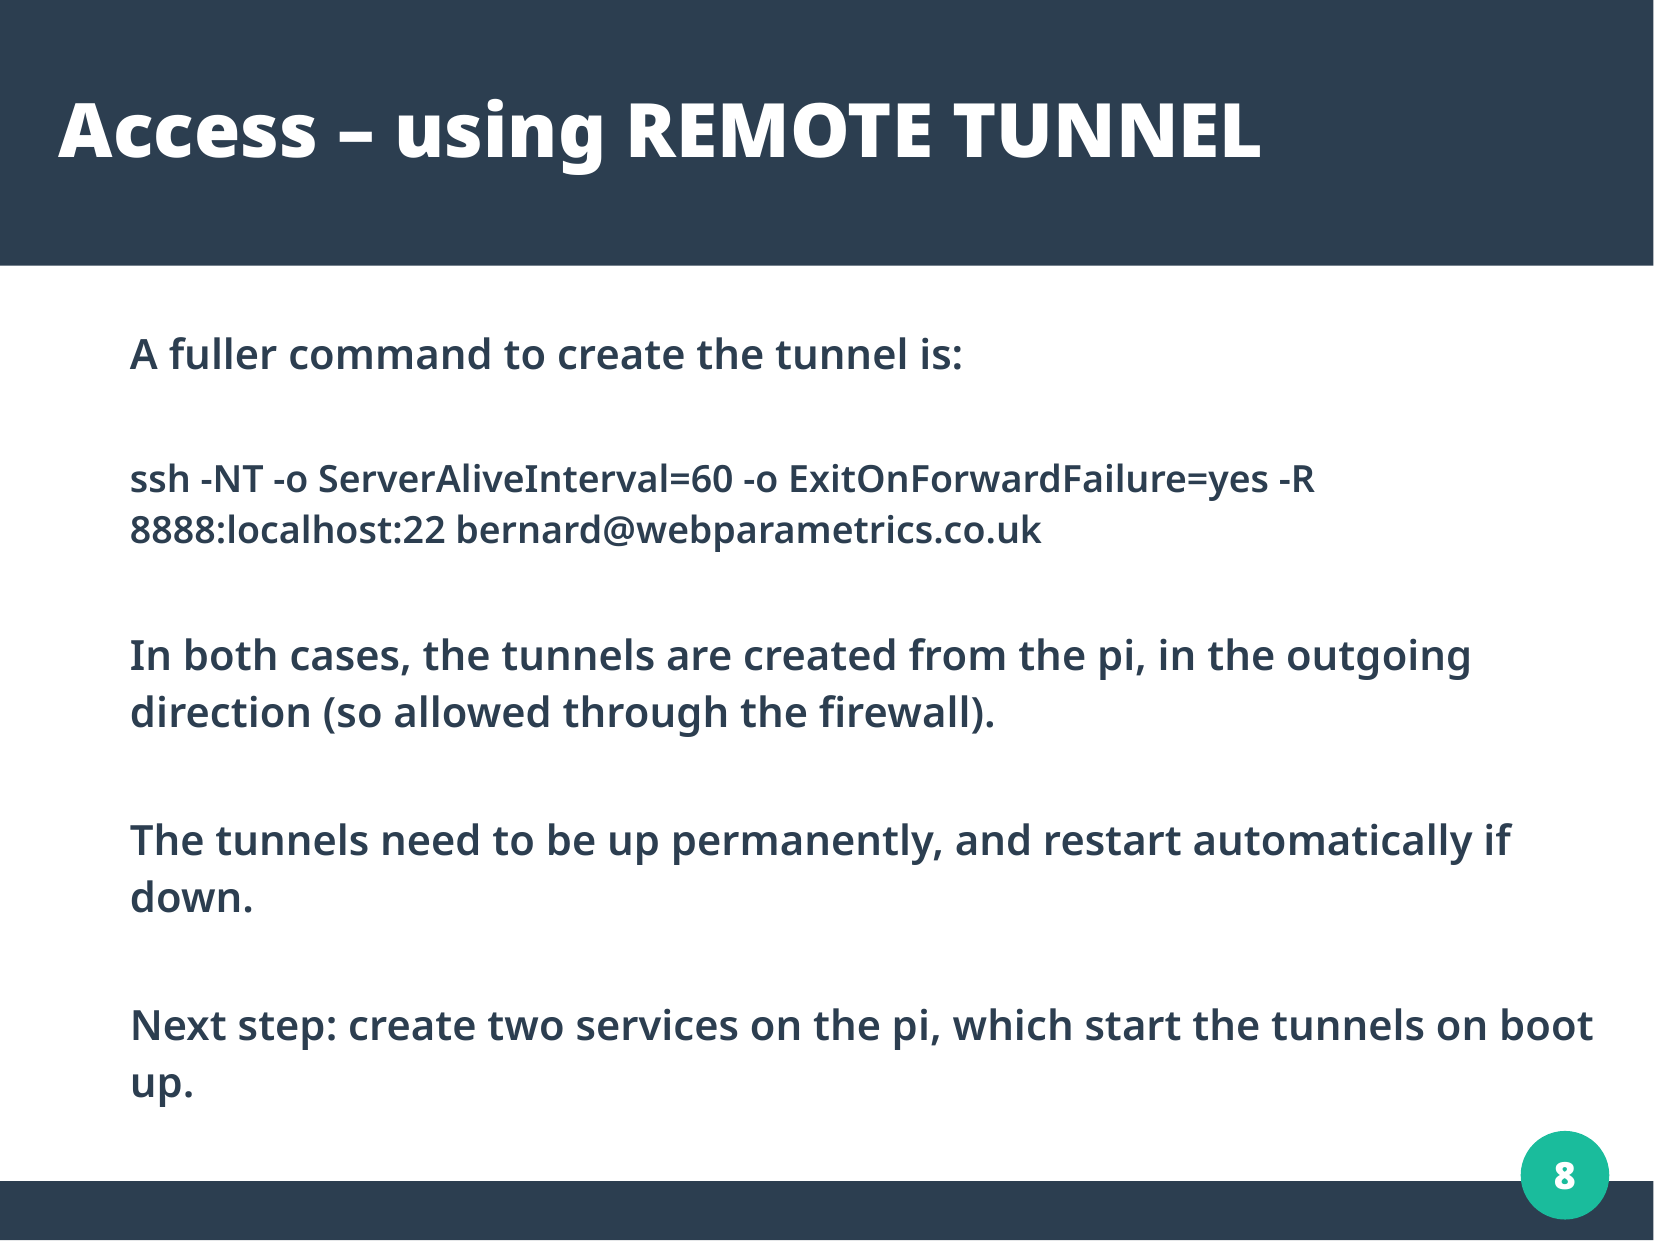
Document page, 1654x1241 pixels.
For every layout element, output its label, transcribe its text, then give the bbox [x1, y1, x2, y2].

list A fuller command to create the tunnel is: ssh -NT -o ServerAliveInterval=60 -o ExitOnForwardFailure=yes -R 8888:localhost:22 bernard@webparametrics.co.uk In both cases, the tunnels are created from the pi, in the outgoing direction (so allowed through the firewall). The tunnels need to be up permanently, and restart automatically if down. Next step: create two services on the pi, which start the tunnels on boot up. [59, 324, 1595, 1152]
title Access – using REMOTE TUNNEL [59, 49, 1595, 207]
